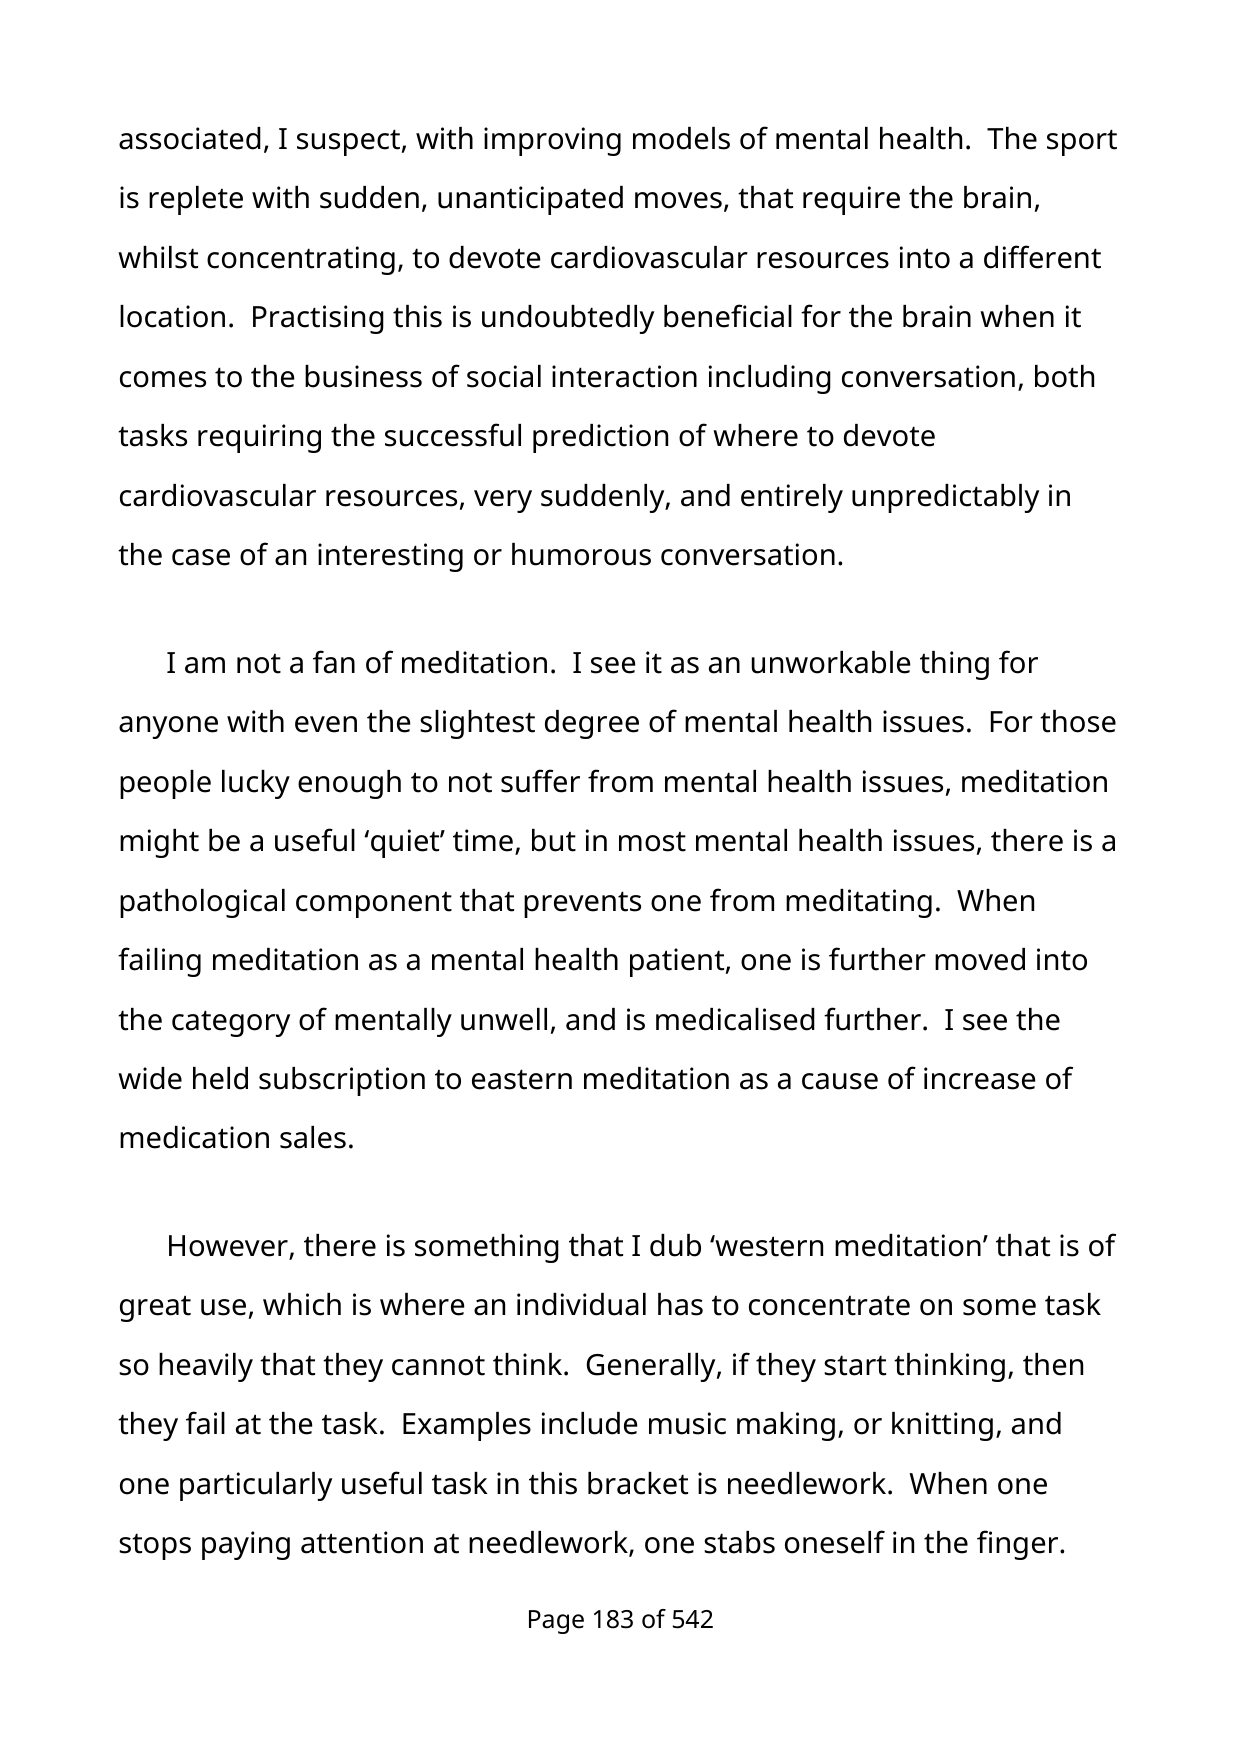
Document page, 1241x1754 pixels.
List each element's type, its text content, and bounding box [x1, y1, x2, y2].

text I am not a fan of meditation. I see it as an unworkable thing for anyone with even the slightest degree of mental health issues. For those people lucky enough to not suffer from mental health issues, meditation might be a useful ‘quiet’ time, but in most mental health issues, there is a pathological component that prevents one from meditating. When failing meditation as a mental health patient, one is further moved into the category of mentally unwell, and is medicalised further. I see the wide held subscription to eastern meditation as a cause of increase of medication sales. [118, 642, 1122, 1157]
text associated, I suspect, with improving models of mental health. The sport is replete with sudden, unanticipated moves, that require the brain, whilst concentrating, to devote cardiovascular resources into a different location. Practising this is undoubtedly beneficial for the brain when it comes to the business of social interaction including conversation, both tasks requiring the successful prediction of where to devote cardiovascular resources, very suddenly, and entirely unpredictably in the case of an interesting or humorous conversation. [118, 118, 1122, 574]
text However, there is something that I dub ‘western meditation’ that is of great use, which is where an individual has to concentrate on some task so heavily that they cannot think. Generally, if they start thinking, then they fail at the task. Examples include music making, or knitting, and one particularly useful task in this bracket is needlework. When one stops paying attention at needlework, one stabs oneself in the finger. [118, 1225, 1122, 1562]
